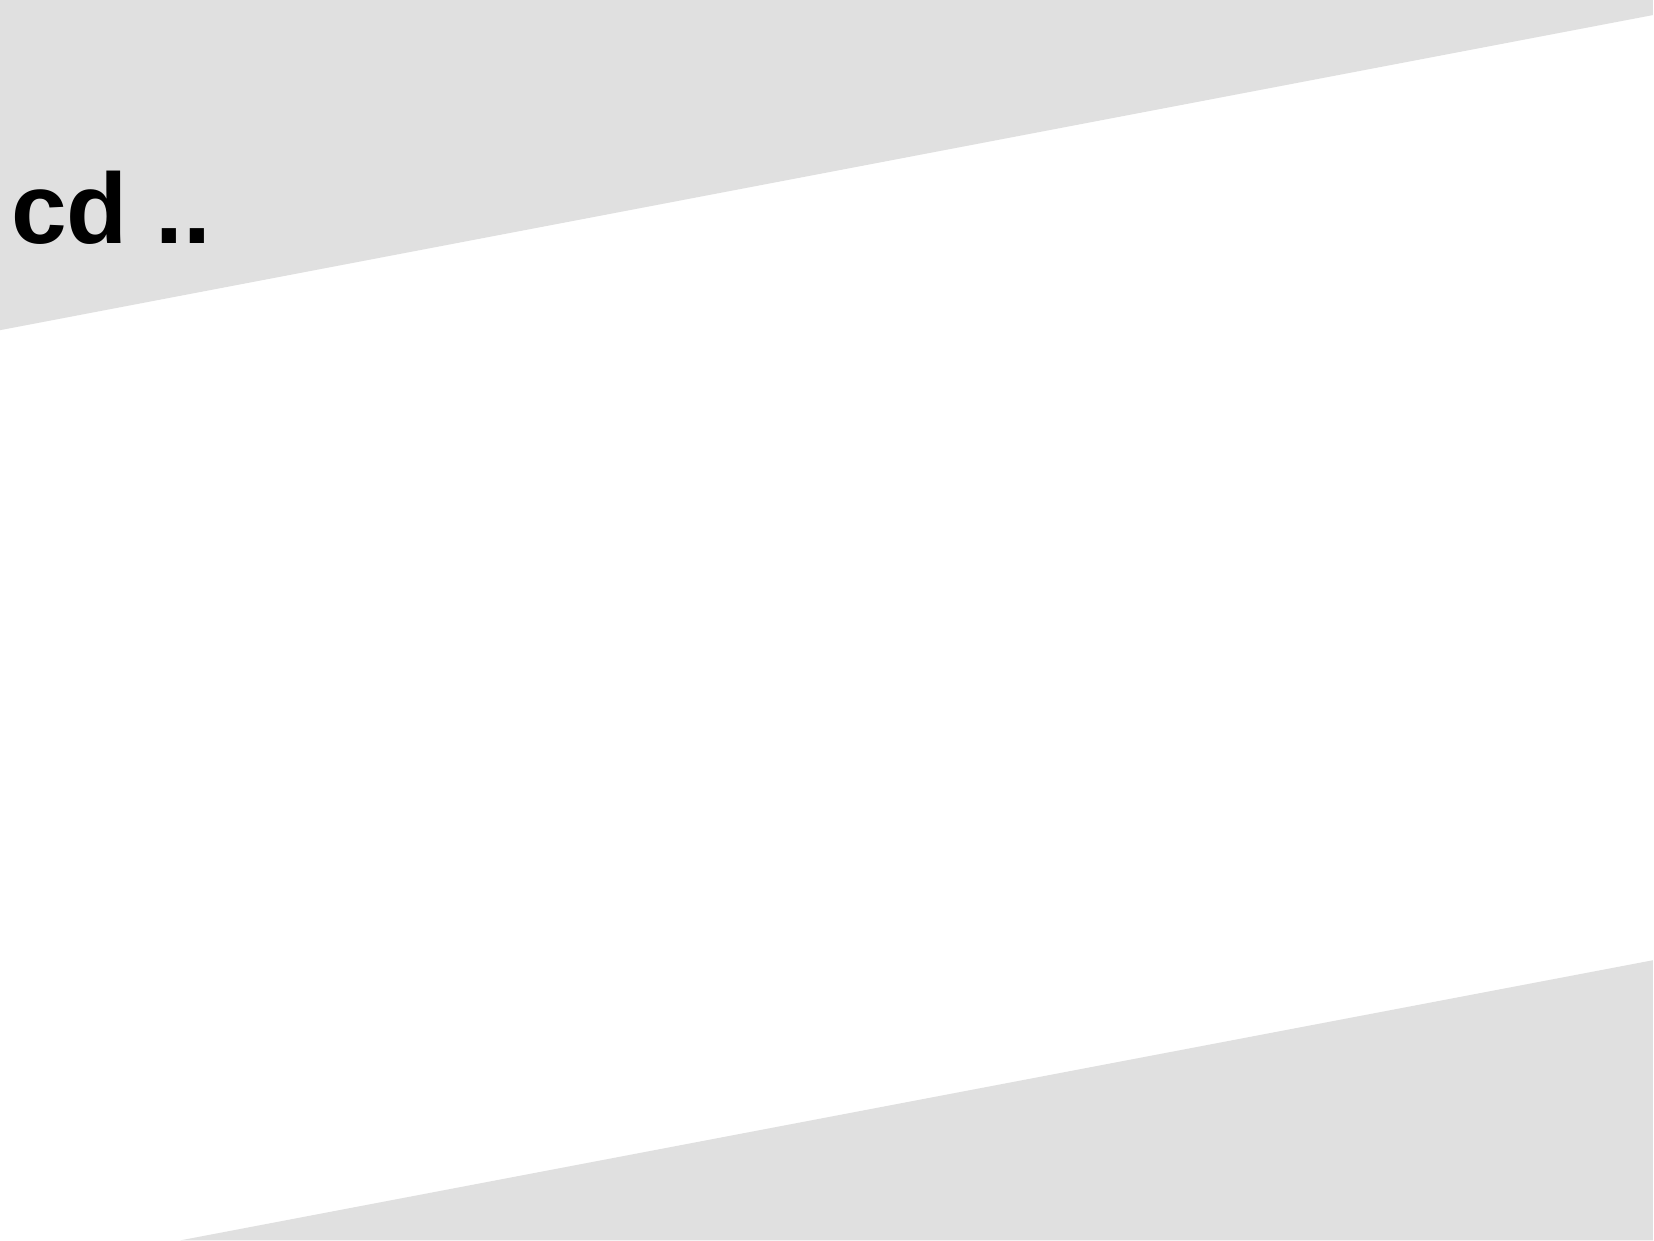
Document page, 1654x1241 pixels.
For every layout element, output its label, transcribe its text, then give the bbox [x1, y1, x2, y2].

title cd .. [11, 105, 1499, 313]
